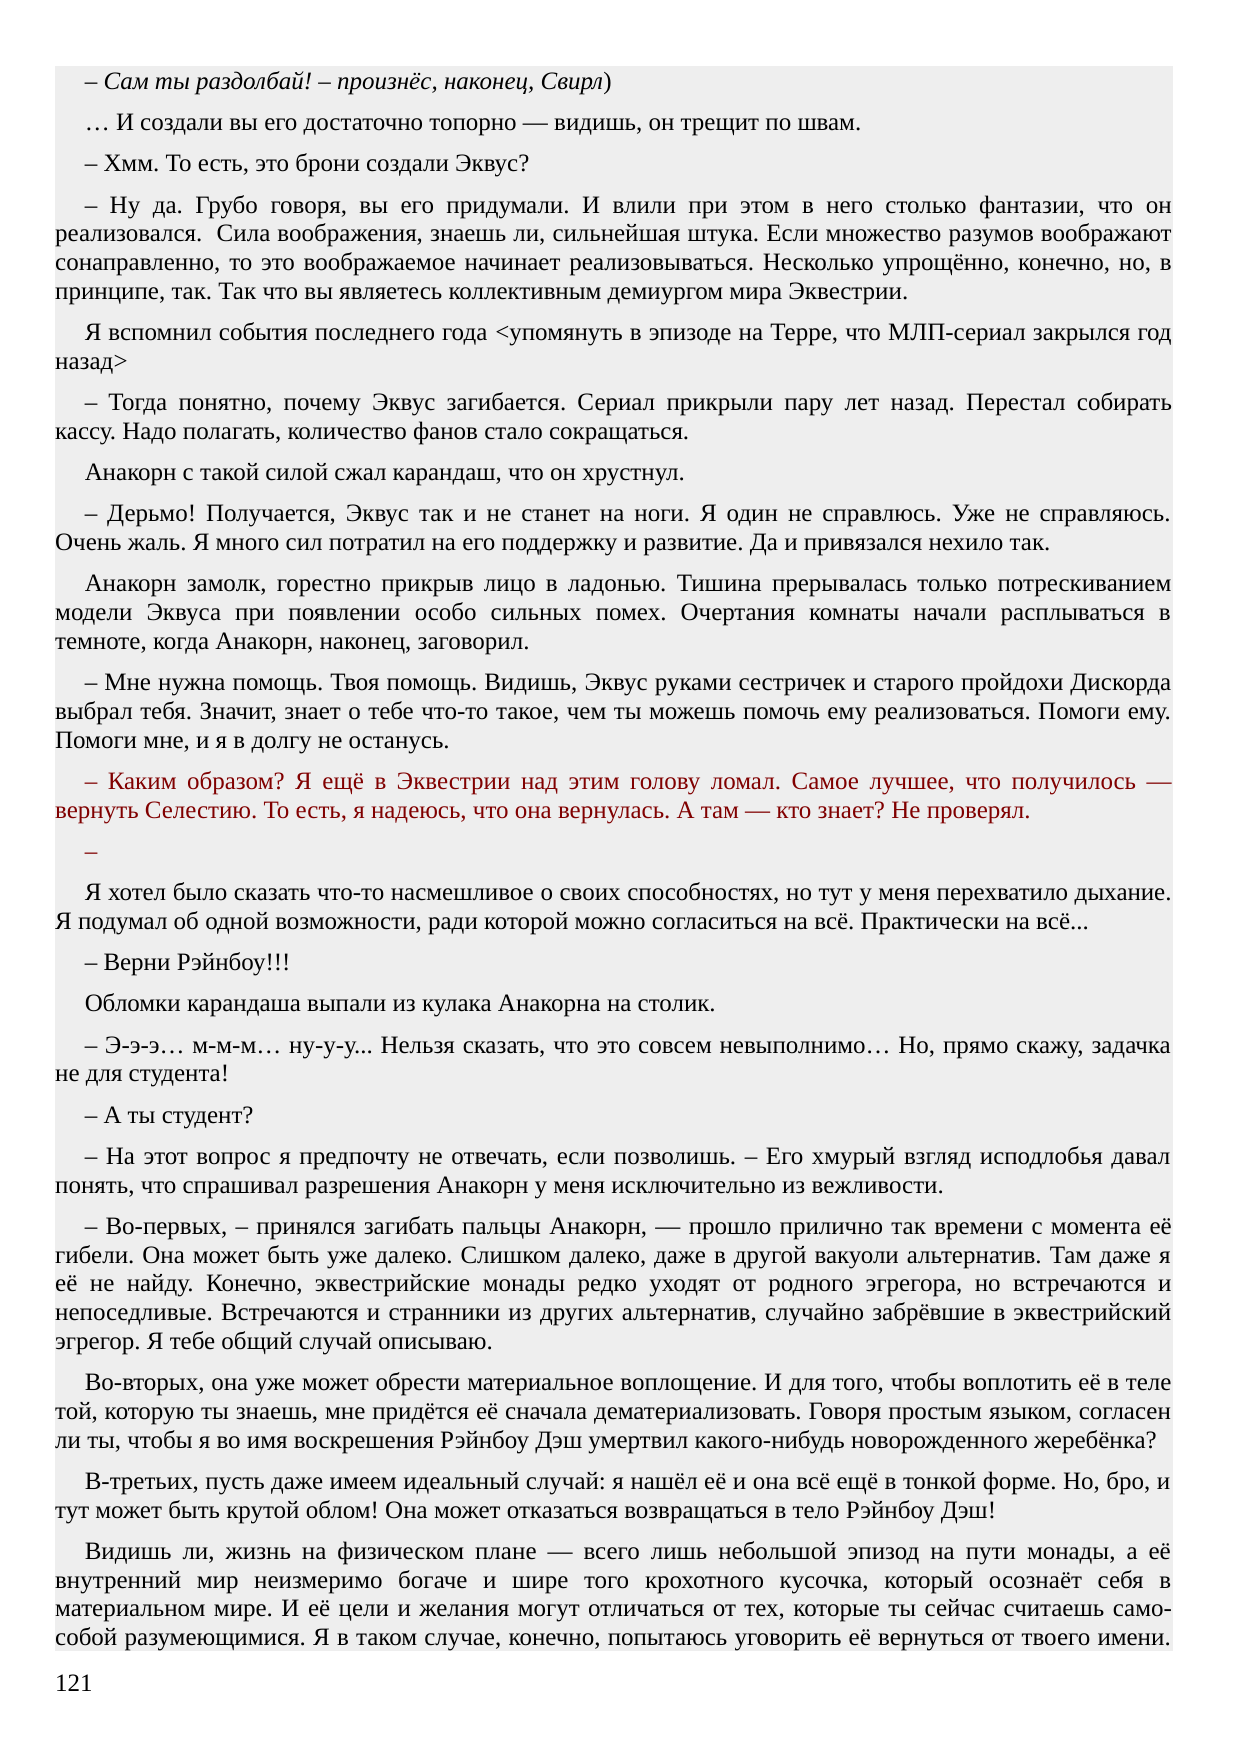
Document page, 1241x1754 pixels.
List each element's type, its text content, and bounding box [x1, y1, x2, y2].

text – Верни Рэйнбоу!!! [55, 947, 1173, 976]
text – Каким образом? Я ещё в Эквестрии над этим голову ломал. Самое лучшее, что получилось — вернуть Селестию. То есть, я надеюсь, что она вернулась. А там — кто знает? Не проверял. [55, 766, 1173, 823]
text – На этот вопрос я предпочту не отвечать, если позволишь. – Его хмурый взгляд исподлобья давал понять, что спрашивал разрешения Анакорн у меня исключительно из вежливости. [55, 1141, 1173, 1198]
text Видишь ли, жизнь на физическом плане — всего лишь небольшой эпизод на пути монады, а её внутренний мир неизмеримо богаче и шире того крохотного кусочка, который осознаёт себя в материальном мире. И её цели и желания могут отличаться от тех, которые ты сейчас считаешь само-собой разумеющимися. Я в таком случае, конечно, попытаюсь уговорить её вернуться от твоего имени. [55, 1536, 1173, 1651]
text – А ты студент? [55, 1100, 1173, 1128]
text – Ну да. Грубо говоря, вы его придумали. И влили при этом в него столько фантазии, что он реализовался. Сила воображения, знаешь ли, сильнейшая штука. Если множество разумов воображают сонаправленно, то это воображаемое начинает реализовываться. Несколько упрощённо, конечно, но, в принципе, так. Так что вы являетесь коллективным демиургом мира Эквестрии. [55, 190, 1173, 305]
text Я вспомнил события последнего года <упомянуть в эпизоде на Терре, что МЛП-сериал закрылся год назад> [55, 317, 1173, 375]
text В-третьих, пусть даже имеем идеальный случай: я нашёл её и она всё ещё в тонкой форме. Но, бро, и тут может быть крутой облом! Она может отказаться возвращаться в тело Рэйнбоу Дэш! [55, 1466, 1173, 1523]
text … И создали вы его достаточно топорно — видишь, он трещит по швам. [55, 107, 1173, 136]
text – Хмм. То есть, это брони создали Эквус? [55, 148, 1173, 177]
text – Сам ты раздолбай! – произнёс, наконец, Свирл) [55, 66, 1173, 95]
text Обломки карандаша выпали из кулака Анакорна на столик. [55, 988, 1173, 1017]
text Анакорн замолк, горестно прикрыв лицо в ладонью. Тишина прерывалась только потрескиванием модели Эквуса при появлении особо сильных помех. Очертания комнаты начали расплываться в темноте, когда Анакорн, наконец, заговорил. [55, 568, 1173, 655]
text – Тогда понятно, почему Эквус загибается. Сериал прикрыли пару лет назад. Перестал собирать кассу. Надо полагать, количество фанов стало сокращаться. [55, 387, 1173, 445]
text – Э-э-э… м-м-м… ну-у-у... Нельзя сказать, что это совсем невыполнимо… Но, прямо скажу, задачка не для студента! [55, 1030, 1173, 1087]
text Я хотел было сказать что-то насмешливое о своих способностях, но тут у меня перехватило дыхание. Я подумал об одной возможности, ради которой можно согласиться на всё. Практически на всё... [55, 877, 1173, 935]
text – [55, 836, 1173, 865]
text – Дерьмо! Получается, Эквус так и не станет на ноги. Я один не справлюсь. Уже не справляюсь. Очень жаль. Я много сил потратил на его поддержку и развитие. Да и привязался нехило так. [55, 498, 1173, 556]
text Во-вторых, она уже может обрести материальное воплощение. И для того, чтобы воплотить её в теле той, которую ты знаешь, мне придётся её сначала дематериализовать. Говоря простым языком, согласен ли ты, чтобы я во имя воскрешения Рэйнбоу Дэш умертвил какого-нибудь новорожденного жеребёнка? [55, 1367, 1173, 1453]
text – Мне нужна помощь. Твоя помощь. Видишь, Эквус руками сестричек и старого пройдохи Дискорда выбрал тебя. Значит, знает о тебе что-то такое, чем ты можешь помочь ему реализоваться. Помоги ему. Помоги мне, и я в долгу не останусь. [55, 667, 1173, 753]
text Анакорн с такой силой сжал карандаш, что он хрустнул. [55, 457, 1173, 486]
text – Во-первых, – принялся загибать пальцы Анакорн, — прошло прилично так времени с момента её гибели. Она может быть уже далеко. Слишком далеко, даже в другой вакуоли альтернатив. Там даже я её не найду. Конечно, эквестрийские монады редко уходят от родного эгрегора, но встречаются и непоседливые. Встречаются и странники из других альтернатив, случайно забрёвшие в эквестрийский эгрегор. Я тебе общий случай описываю. [55, 1211, 1173, 1355]
